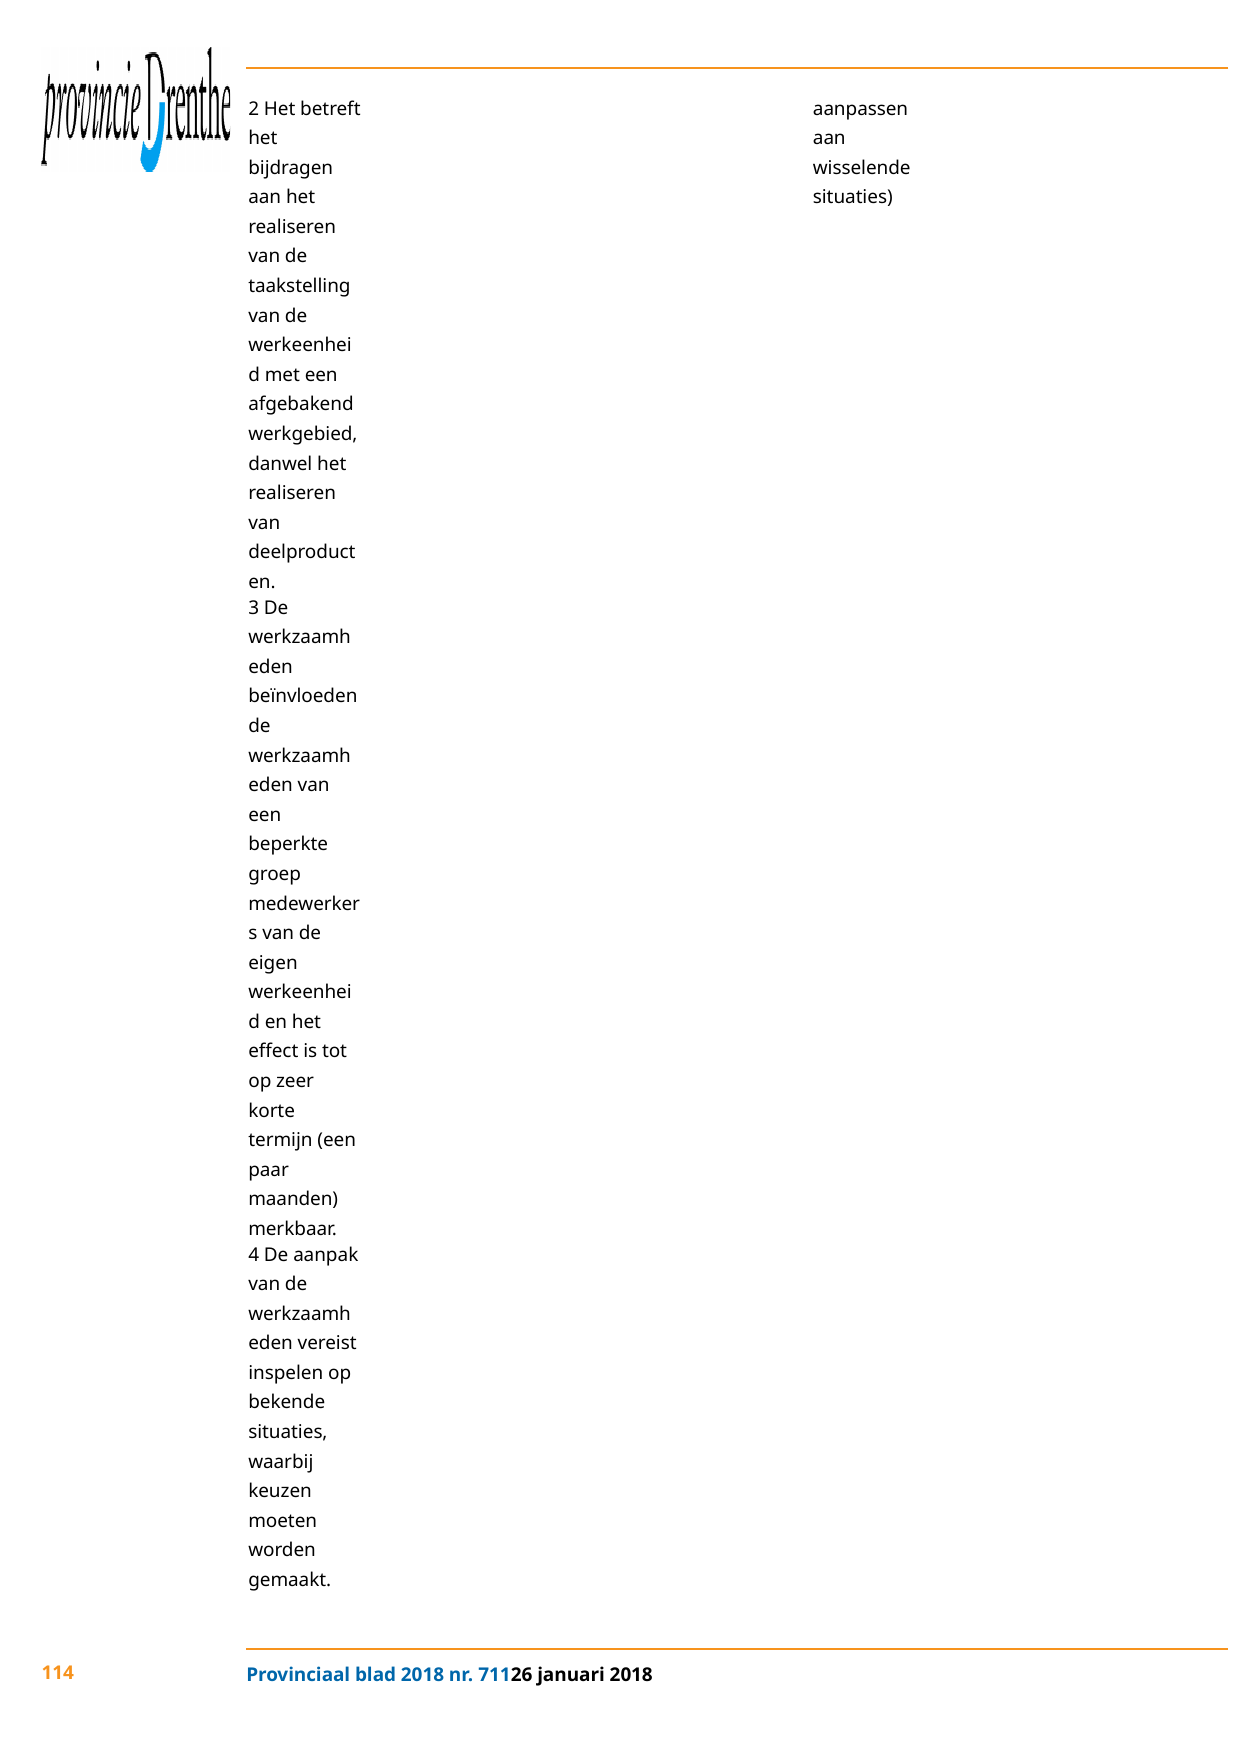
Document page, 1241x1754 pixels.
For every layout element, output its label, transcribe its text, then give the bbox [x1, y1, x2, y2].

table_cell [700, 95, 813, 1592]
table_cell [1039, 95, 1152, 1592]
picture [41, 47, 231, 172]
table_cell [926, 95, 1038, 1592]
table_cell [474, 95, 587, 1592]
table_cell 3 De werkzaamheden beïnvloeden de werkzaamheden van een beperkte groep medewerkers van de eigen werkeenheid en het effect is tot op zeer korte termijn (een paar maanden) merkbaar. [248, 594, 361, 1241]
table_cell 4 De aanpak van de werkzaamheden vereist inspelen op bekende situaties, waarbij keuzen moeten worden gemaakt. [248, 1241, 361, 1592]
table_cell 2 Het betreft het bijdragen aan het realiseren van de taakstelling van de werkeenheid met een afgebakend werkgebied, danwel het realiseren van deelproducten. [248, 95, 361, 594]
table_cell aanpassen aan wisselende situaties) [813, 95, 926, 1592]
table_cell [587, 95, 700, 1592]
table_cell [361, 95, 474, 1592]
